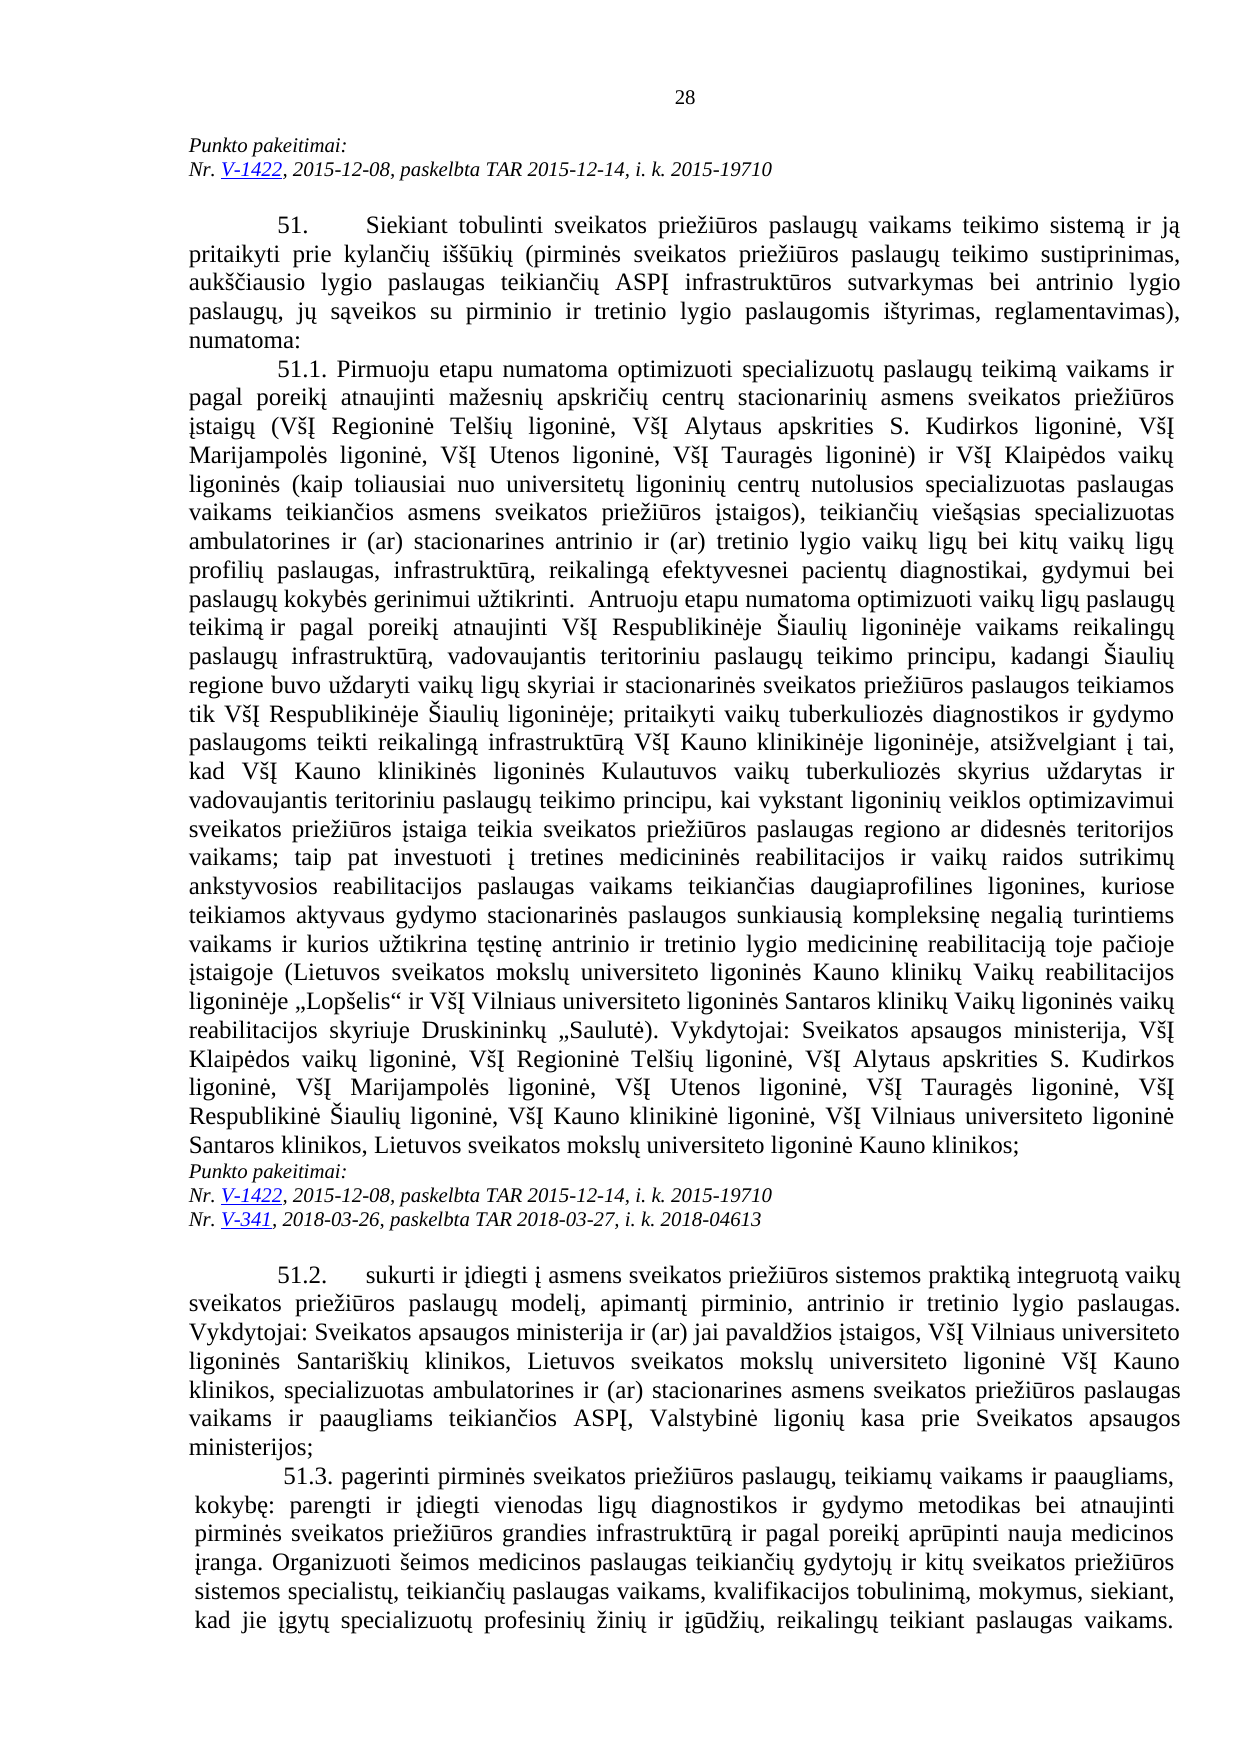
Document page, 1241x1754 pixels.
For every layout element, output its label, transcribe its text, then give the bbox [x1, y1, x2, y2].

text Nr. V-1422, 2015-12-08, paskelbta TAR 2015-12-14, i. k. 2015-19710 [188, 157, 1181, 181]
text 51. Siekiant tobulinti sveikatos priežiūros paslaugų vaikams teikimo sistemą ir ją pritaikyti prie kylančių iššūkių (pirminės sveikatos priežiūros paslaugų teikimo sustiprinimas, aukščiausio lygio paslaugas teikiančių ASPĮ infrastruktūros sutvarkymas bei antrinio lygio paslaugų, jų sąveikos su pirminio ir tretinio lygio paslaugomis ištyrimas, reglamentavimas), numatoma: [188, 210, 1181, 354]
text Nr. V-1422, 2015-12-08, paskelbta TAR 2015-12-14, i. k. 2015-19710 [188, 1183, 1181, 1207]
text 51.3. pagerinti pirminės sveikatos priežiūros paslaugų, teikiamų vaikams ir paaugliams, kokybę: parengti ir įdiegti vienodas ligų diagnostikos ir gydymo metodikas bei atnaujinti pirminės sveikatos priežiūros grandies infrastruktūrą ir pagal poreikį aprūpinti nauja medicinos įranga. Organizuoti šeimos medicinos paslaugas teikiančių gydytojų ir kitų sveikatos priežiūros sistemos specialistų, teikiančių paslaugas vaikams, kvalifikacijos tobulinimą, mokymus, siekiant, kad jie įgytų specializuotų profesinių žinių ir įgūdžių, reikalingų teikiant paslaugas vaikams. [194, 1461, 1175, 1633]
text Punkto pakeitimai: [188, 133, 1181, 157]
text 51.1. Pirmuoju etapu numatoma optimizuoti specializuotų paslaugų teikimą vaikams ir pagal poreikį atnaujinti mažesnių apskričių centrų stacionarinių asmens sveikatos priežiūros įstaigų (VšĮ Regioninė Telšių ligoninė, VšĮ Alytaus apskrities S. Kudirkos ligoninė, VšĮ Marijampolės ligoninė, VšĮ Utenos ligoninė, VšĮ Tauragės ligoninė) ir VšĮ Klaipėdos vaikų ligoninės (kaip toliausiai nuo universitetų ligoninių centrų nutolusios specializuotas paslaugas vaikams teikiančios asmens sveikatos priežiūros įstaigos), teikiančių viešąsias specializuotas ambulatorines ir (ar) stacionarines antrinio ir (ar) tretinio lygio vaikų ligų bei kitų vaikų ligų profilių paslaugas, infrastruktūrą, reikalingą efektyvesnei pacientų diagnostikai, gydymui bei paslaugų kokybės gerinimui užtikrinti. Antruoju etapu numatoma optimizuoti vaikų ligų paslaugų teikimą ir pagal poreikį atnaujinti VšĮ Respublikinėje Šiaulių ligoninėje vaikams reikalingų paslaugų infrastruktūrą, vadovaujantis teritoriniu paslaugų teikimo principu, kadangi Šiaulių regione buvo uždaryti vaikų ligų skyriai ir stacionarinės sveikatos priežiūros paslaugos teikiamos tik VšĮ Respublikinėje Šiaulių ligoninėje; pritaikyti vaikų tuberkuliozės diagnostikos ir gydymo paslaugoms teikti reikalingą infrastruktūrą VšĮ Kauno klinikinėje ligoninėje, atsižvelgiant į tai, kad VšĮ Kauno klinikinės ligoninės Kulautuvos vaikų tuberkuliozės skyrius uždarytas ir vadovaujantis teritoriniu paslaugų teikimo principu, kai vykstant ligoninių veiklos optimizavimui sveikatos priežiūros įstaiga teikia sveikatos priežiūros paslaugas regiono ar didesnės teritorijos vaikams; taip pat investuoti į tretines medicininės reabilitacijos ir vaikų raidos sutrikimų ankstyvosios reabilitacijos paslaugas vaikams teikiančias daugiaprofilines ligonines, kuriose teikiamos aktyvaus gydymo stacionarinės paslaugos sunkiausią kompleksinę negalią turintiems vaikams ir kurios užtikrina tęstinę antrinio ir tretinio lygio medicininę reabilitaciją toje pačioje įstaigoje (Lietuvos sveikatos mokslų universiteto ligoninės Kauno klinikų Vaikų reabilitacijos ligoninėje „Lopšelis“ ir VšĮ Vilniaus universiteto ligoninės Santaros klinikų Vaikų ligoninės vaikų reabilitacijos skyriuje Druskininkų „Saulutė). Vykdytojai: Sveikatos apsaugos ministerija, VšĮ Klaipėdos vaikų ligoninė, VšĮ Regioninė Telšių ligoninė, VšĮ Alytaus apskrities S. Kudirkos ligoninė, VšĮ Marijampolės ligoninė, VšĮ Utenos ligoninė, VšĮ Tauragės ligoninė, VšĮ Respublikinė Šiaulių ligoninė, VšĮ Kauno klinikinė ligoninė, VšĮ Vilniaus universiteto ligoninė Santaros klinikos, Lietuvos sveikatos mokslų universiteto ligoninė Kauno klinikos; [188, 354, 1175, 1159]
text Punkto pakeitimai: [188, 1159, 1181, 1183]
text Nr. V-341, 2018-03-26, paskelbta TAR 2018-03-27, i. k. 2018-04613 [188, 1207, 1181, 1231]
text 51.2. sukurti ir įdiegti į asmens sveikatos priežiūros sistemos praktiką integruotą vaikų sveikatos priežiūros paslaugų modelį, apimantį pirminio, antrinio ir tretinio lygio paslaugas. Vykdytojai: Sveikatos apsaugos ministerija ir (ar) jai pavaldžios įstaigos, VšĮ Vilniaus universiteto ligoninės Santariškių klinikos, Lietuvos sveikatos mokslų universiteto ligoninė VšĮ Kauno klinikos, specializuotas ambulatorines ir (ar) stacionarines asmens sveikatos priežiūros paslaugas vaikams ir paaugliams teikiančios ASPĮ, Valstybinė ligonių kasa prie Sveikatos apsaugos ministerijos; [188, 1260, 1181, 1461]
